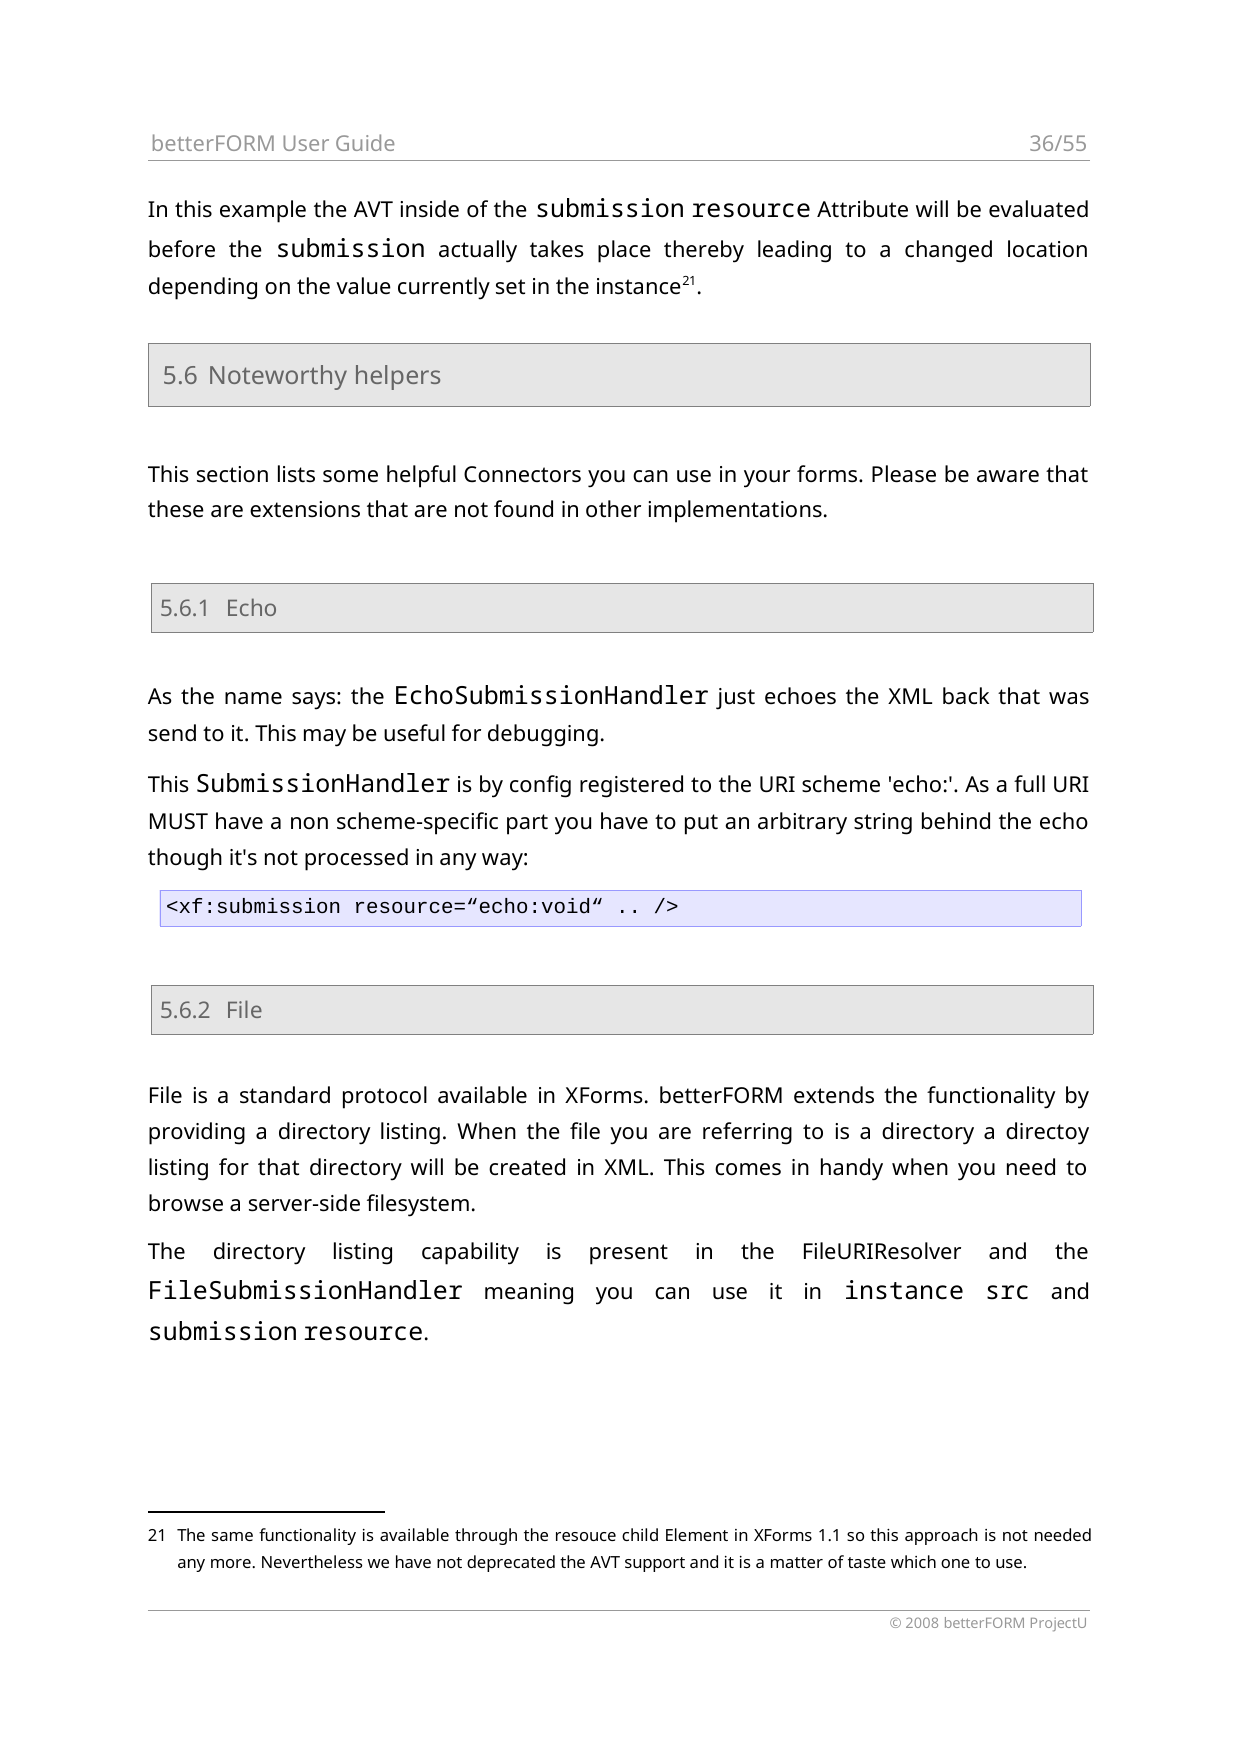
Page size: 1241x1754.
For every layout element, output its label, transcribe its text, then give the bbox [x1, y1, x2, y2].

text As the name says: the EchoSubmissionHandler just echoes the XML back that was send to it. This may be useful for debugging. [148, 678, 1090, 747]
text The directory listing capability is present in the FileURIResolver and the FileSubmissionHandler meaning you can use it in instance src and submission resource. [148, 1236, 1090, 1347]
text This section lists some helpful Connectors you can use in your forms. Please be aware that these are extensions that are not found in other implementations. [148, 458, 1090, 524]
subtitle Noteworthy helpers [149, 344, 1090, 406]
subtitle File [152, 986, 1093, 1034]
text <xf:submission resource=“echo:void“ .. /> [161, 891, 1081, 926]
text In this example the AVT inside of the submission resource Attribute will be evaluated before the submission actually takes place thereby leading to a changed location depending on the value currently set in the instance. [148, 191, 1090, 301]
subtitle Echo [152, 584, 1093, 632]
text The same functionality is available through the resouce child Element in XForms 1.1 so this approach is not needed any more. Nevertheless we have not deprecated the AVT support and it is a matter of taste which one to use. [148, 1524, 1093, 1574]
text This SubmissionHandler is by config registered to the URI scheme 'echo:'. As a full URI MUST have a non scheme-specific part you have to put an arbitrary string behind the echo though it's not processed in any way: [148, 766, 1090, 872]
text File is a standard protocol available in XForms. betterFORM extends the functionality by providing a directory listing. When the file you are referring to is a directory a directoy listing for that directory will be created in XML. This comes in handy when you need to browse a server-side filesystem. [148, 1080, 1090, 1217]
